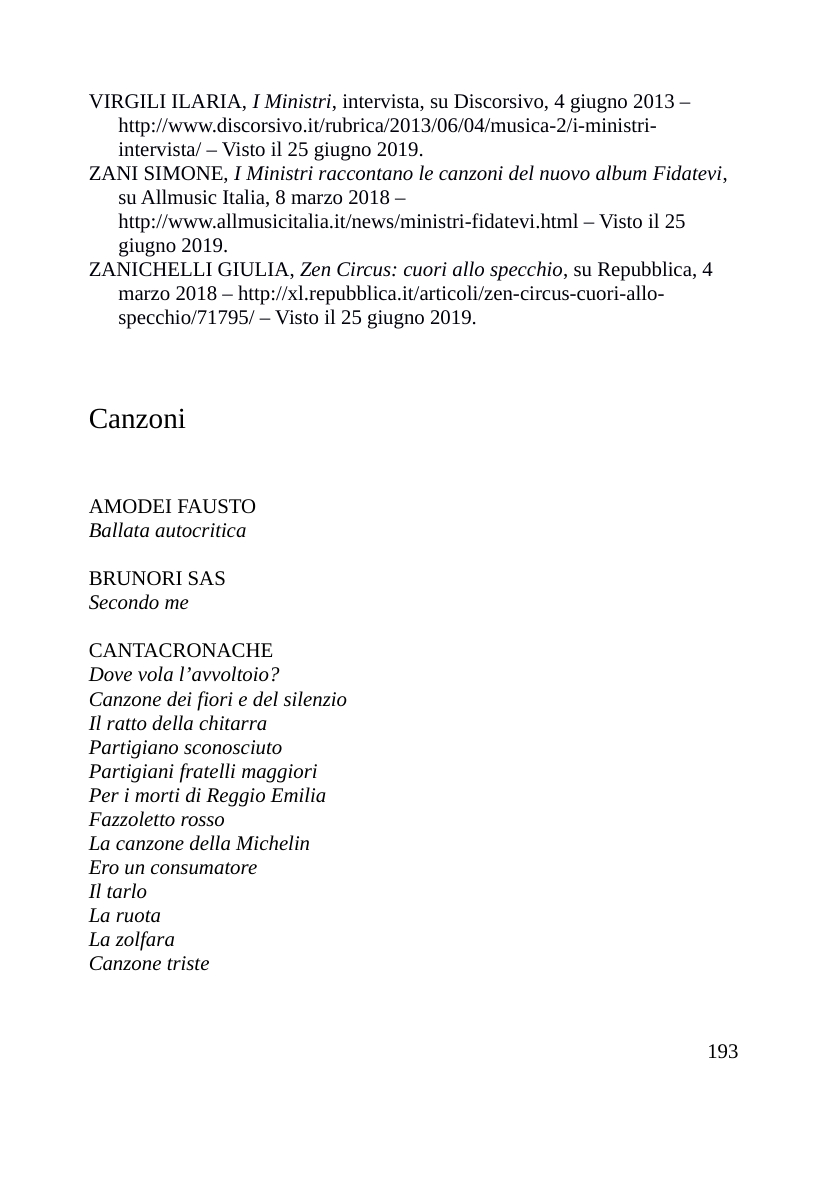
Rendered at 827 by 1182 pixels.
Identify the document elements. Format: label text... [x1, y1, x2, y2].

text CANTACRONACHE [88, 638, 738, 662]
text Il ratto della chitarra [88, 711, 738, 734]
text VIRGILI ILARIA, I Ministri, intervista, su Discorsivo, 4 giugno 2013 – http://www.discorsivo.it/rubrica/2013/06/04/musica-2/i-ministri-intervista/ – Visto il 25 giugno 2019. [88, 88, 738, 161]
text Ero un consumatore [88, 855, 738, 879]
text Fazzoletto rosso [88, 807, 738, 831]
text La ruota [88, 903, 738, 927]
text Partigiani fratelli maggiori [88, 759, 738, 783]
text BRUNORI SAS [88, 566, 738, 590]
text ZANICHELLI GIULIA, Zen Circus: cuori allo specchio, su Repubblica, 4 marzo 2018 – http://xl.repubblica.it/articoli/zen-circus-cuori-allo-specchio/71795/ – Visto il 25 giugno 2019. [88, 257, 738, 329]
text Il tarlo [88, 879, 738, 903]
text La zolfara [88, 927, 738, 951]
text Partigiano sconosciuto [88, 734, 738, 759]
text Dove vola l’avvoltoio? [88, 662, 738, 686]
text La canzone della Michelin [88, 831, 738, 855]
text Secondo me [88, 590, 738, 614]
text Ballata autocritica [88, 518, 738, 542]
text ZANI SIMONE, I Ministri raccontano le canzoni del nuovo album Fidatevi, su Allmusic Italia, 8 marzo 2018 – http://www.allmusicitalia.it/news/ministri-fidatevi.html – Visto il 25 giugno 2019. [88, 161, 738, 257]
subtitle Canzoni [88, 401, 738, 435]
text Per i morti di Reggio Emilia [88, 783, 738, 807]
text AMODEI FAUSTO [88, 494, 738, 518]
text Canzone dei fiori e del silenzio [88, 686, 738, 711]
text Canzone triste [88, 951, 738, 975]
